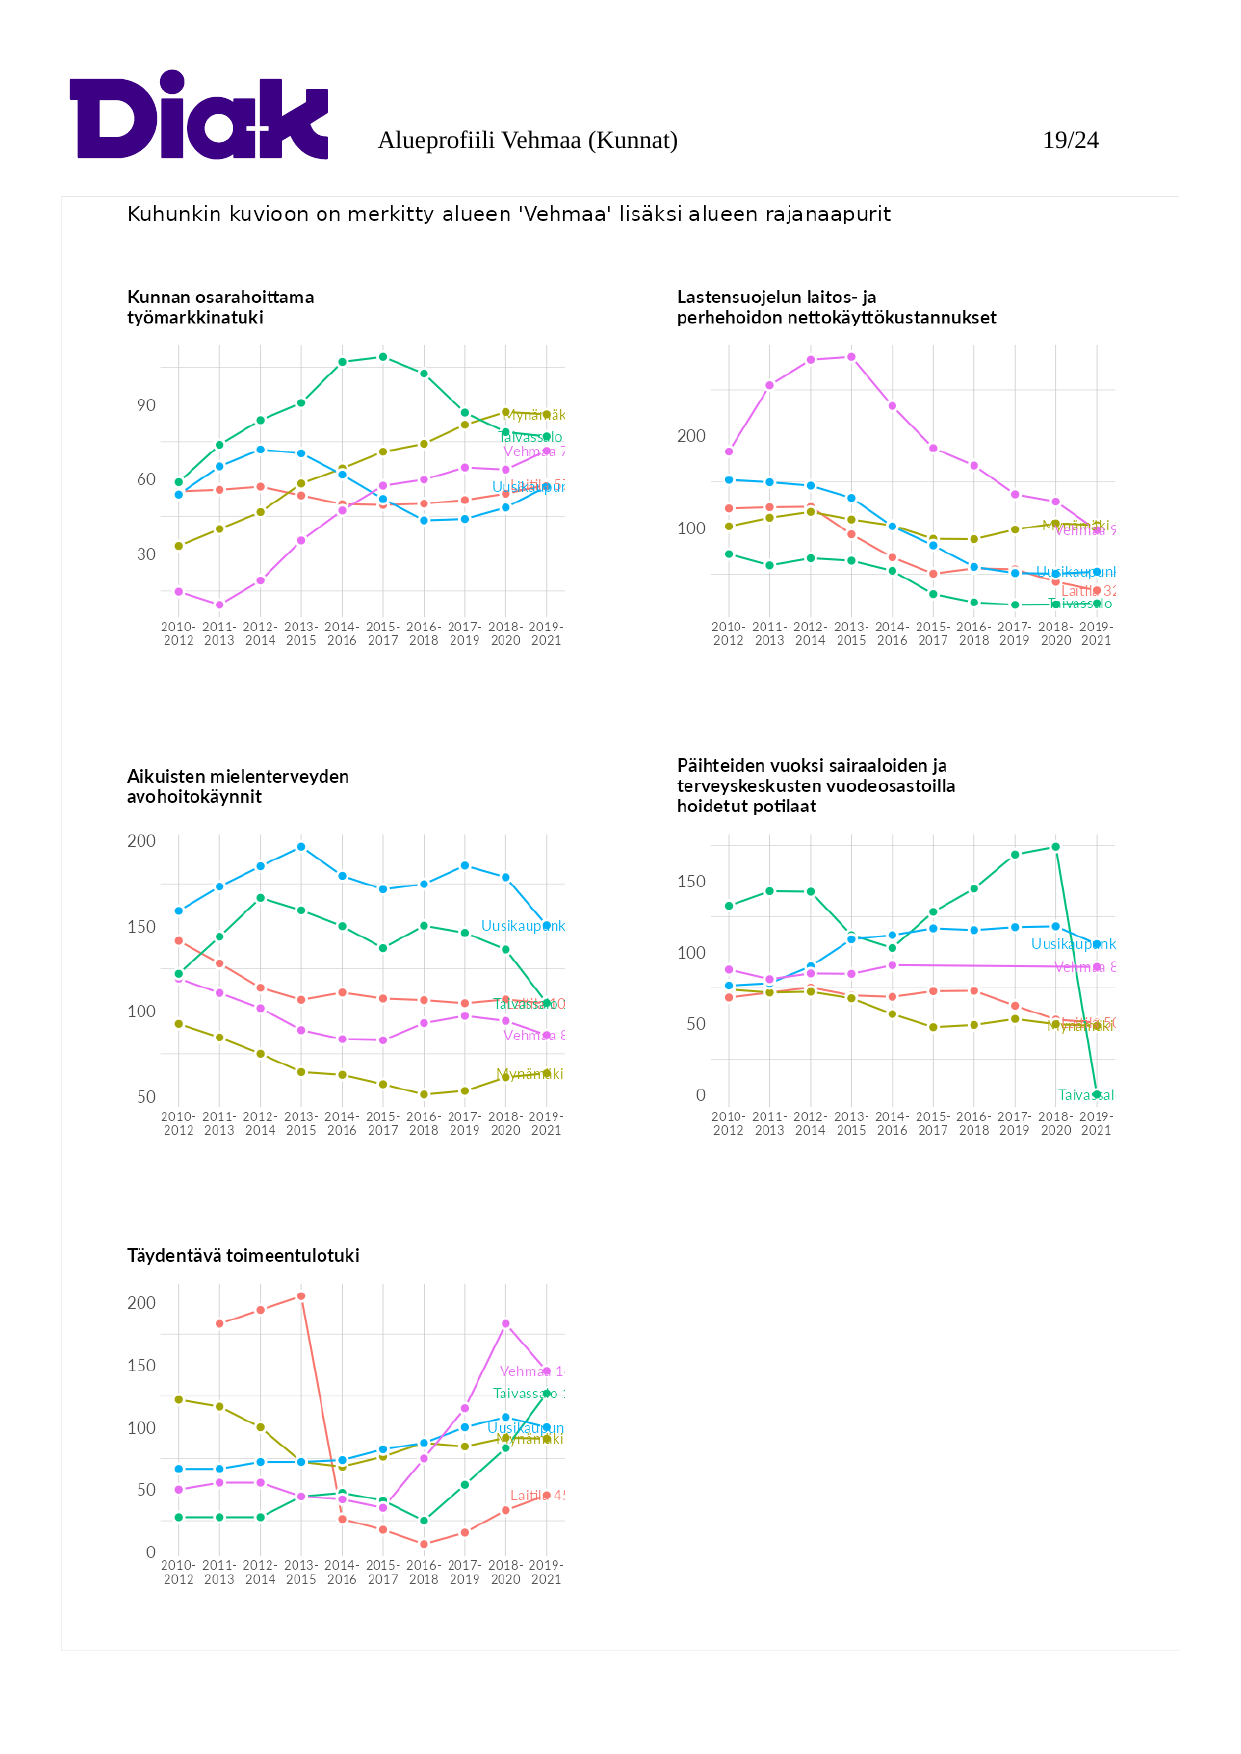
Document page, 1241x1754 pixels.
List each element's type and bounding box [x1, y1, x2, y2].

picture [61, 196, 1179, 1651]
